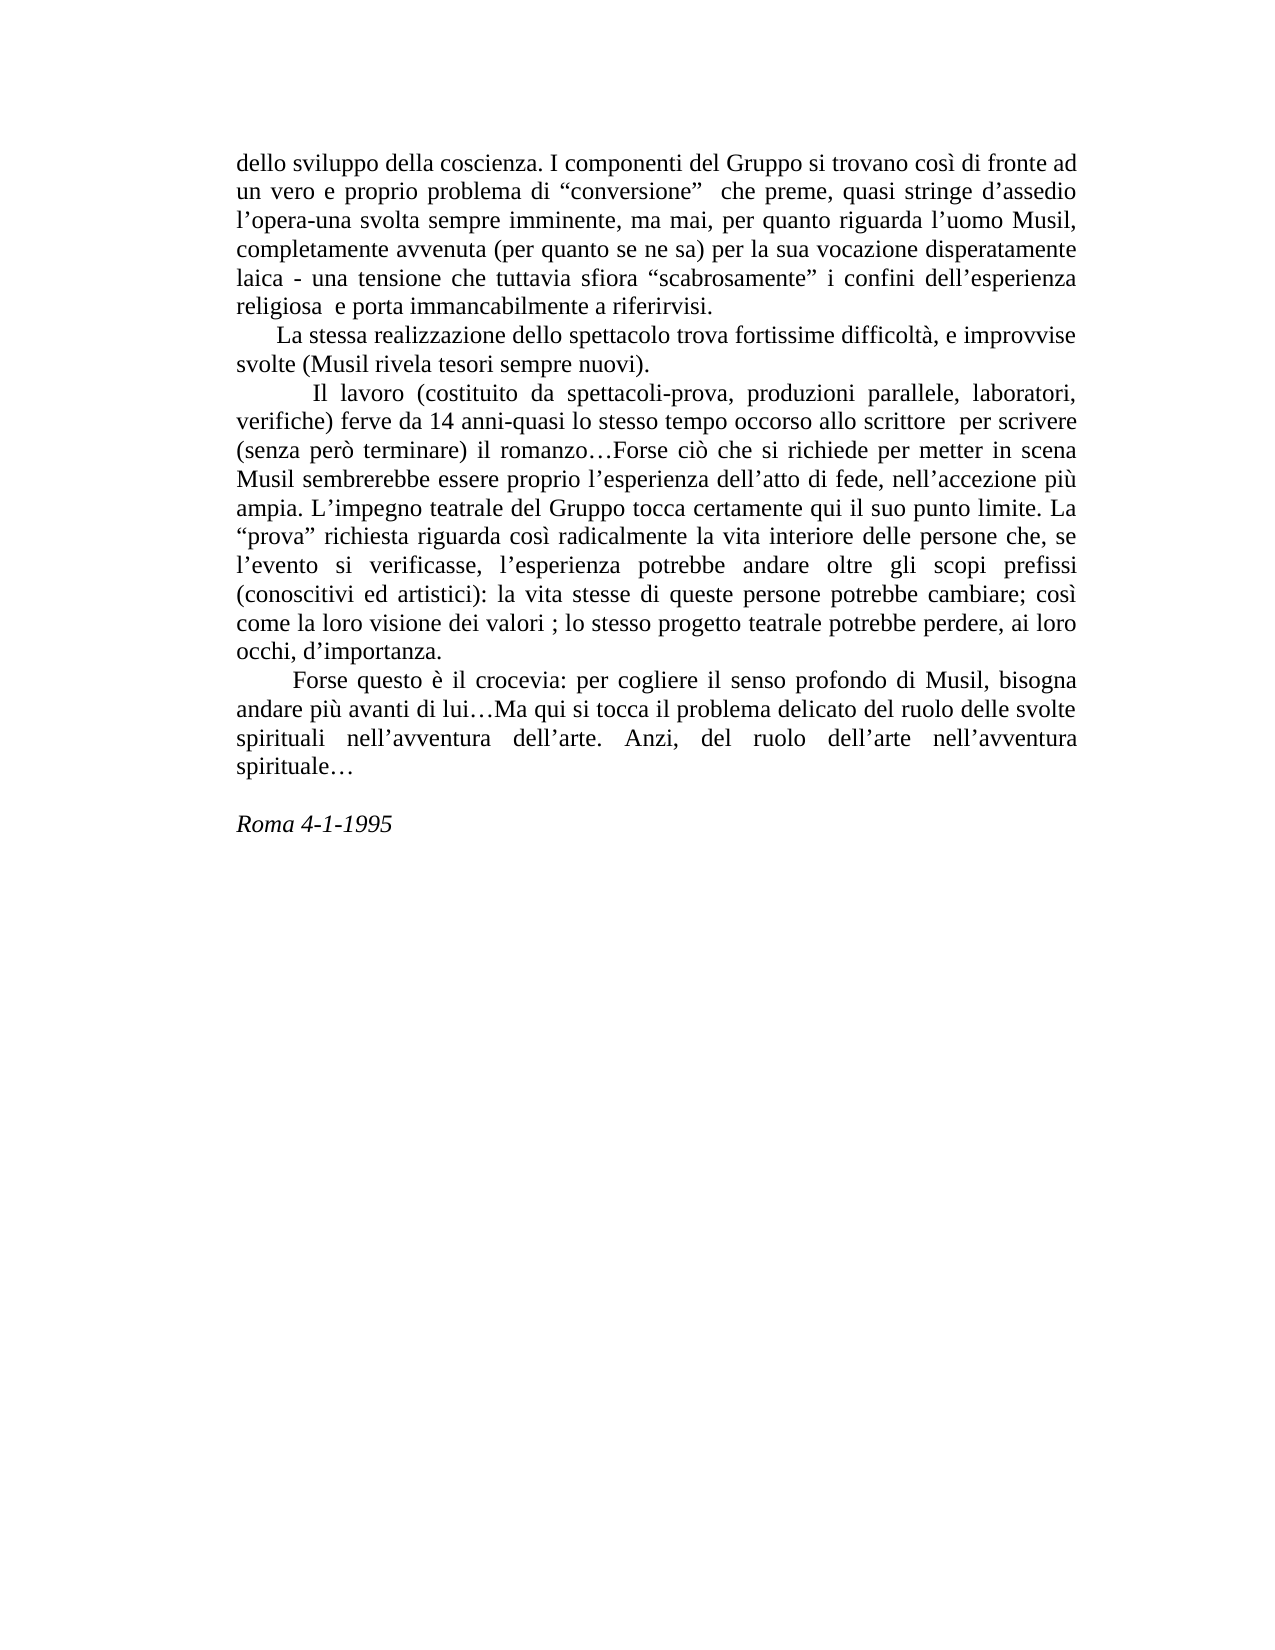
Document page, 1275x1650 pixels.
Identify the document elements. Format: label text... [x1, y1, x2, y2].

text dello sviluppo della coscienza. I componenti del Gruppo si trovano così di fronte ad un vero e proprio problema di “conversione” che preme, quasi stringe d’assedio l’opera-una svolta sempre imminente, ma mai, per quanto riguarda l’uomo Musil, completamente avvenuta (per quanto se ne sa) per la sua vocazione disperatamente laica - una tensione che tuttavia sfiora “scabrosamente” i confini dell’esperienza religiosa e porta immancabilmente a riferirvisi. [236, 148, 1078, 320]
text Forse questo è il crocevia: per cogliere il senso profondo di Musil, bisogna andare più avanti di lui…Ma qui si tocca il problema delicato del ruolo delle svolte spirituali nell’avventura dell’arte. Anzi, del ruolo dell’arte nell’avventura spirituale… [236, 665, 1078, 780]
text Roma 4-1-1995 [236, 809, 1078, 838]
text La stessa realizzazione dello spettacolo trova fortissime difficoltà, e improvvise svolte (Musil rivela tesori sempre nuovi). [236, 320, 1078, 378]
text Il lavoro (costituito da spettacoli-prova, produzioni parallele, laboratori, verifiche) ferve da 14 anni-quasi lo stesso tempo occorso allo scrittore per scrivere (senza però terminare) il romanzo…Forse ciò che si richiede per metter in scena Musil sembrerebbe essere proprio l’esperienza dell’atto di fede, nell’accezione più ampia. L’impegno teatrale del Gruppo tocca certamente qui il suo punto limite. La “prova” richiesta riguarda così radicalmente la vita interiore delle persone che, se l’evento si verificasse, l’esperienza potrebbe andare oltre gli scopi prefissi (conoscitivi ed artistici): la vita stesse di queste persone potrebbe cambiare; così come la loro visione dei valori ; lo stesso progetto teatrale potrebbe perdere, ai loro occhi, d’importanza. [236, 378, 1078, 665]
